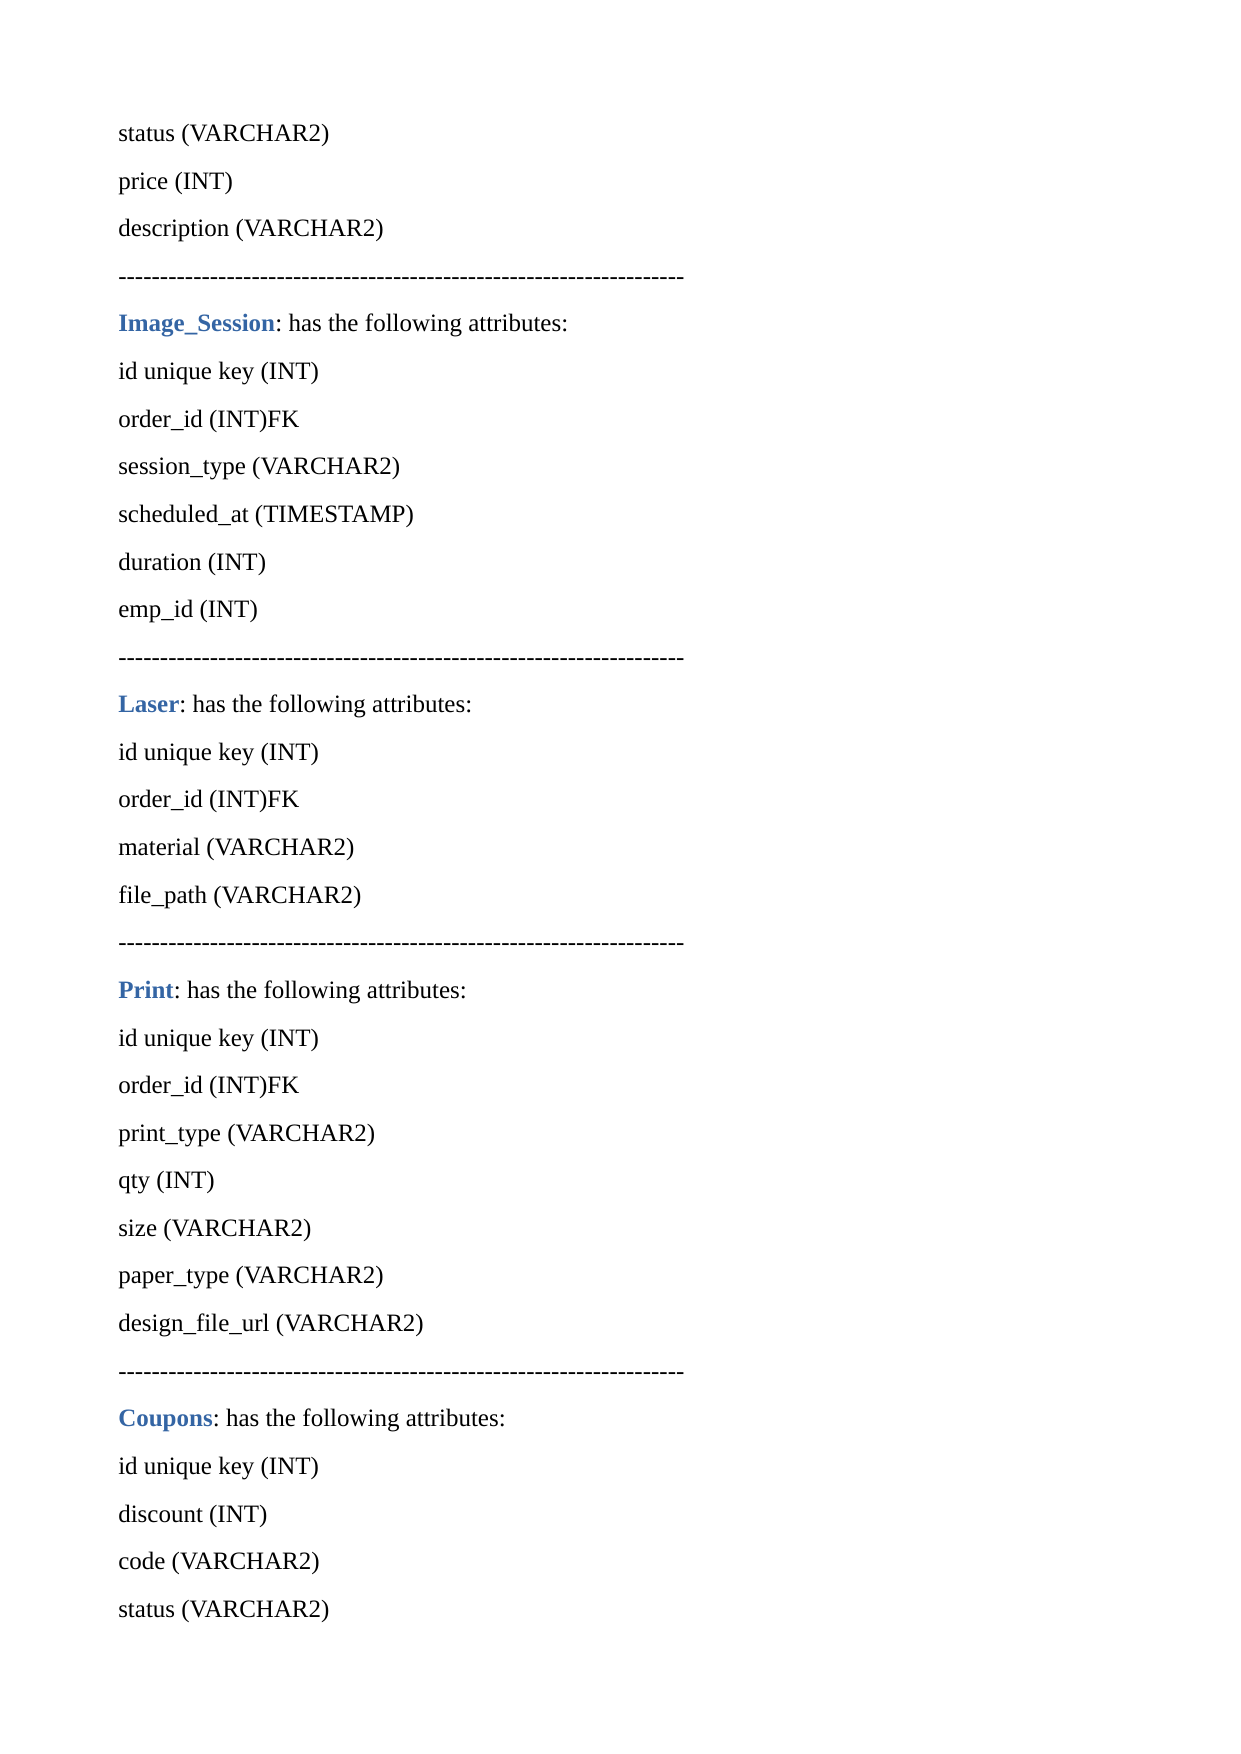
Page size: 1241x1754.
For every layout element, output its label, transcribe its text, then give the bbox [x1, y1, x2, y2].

text order_id (INT)FK [118, 1070, 1122, 1099]
text qty (INT) [118, 1165, 1122, 1194]
text status (VARCHAR2) [118, 1594, 1122, 1623]
text Print: has the following attributes: [118, 975, 1122, 1004]
text material (VARCHAR2) [118, 832, 1122, 861]
text size (VARCHAR2) [118, 1213, 1122, 1242]
text code (VARCHAR2) [118, 1546, 1122, 1575]
text session_type (VARCHAR2) [118, 451, 1122, 480]
text Laser: has the following attributes: [118, 689, 1122, 718]
text price (INT) [118, 166, 1122, 194]
text discount (INT) [118, 1499, 1122, 1527]
text order_id (INT)FK [118, 404, 1122, 432]
text paper_type (VARCHAR2) [118, 1261, 1122, 1289]
text id unique key (INT) [118, 1451, 1122, 1480]
text status (VARCHAR2) [118, 118, 1122, 147]
text id unique key (INT) [118, 356, 1122, 385]
text id unique key (INT) [118, 737, 1122, 766]
text description (VARCHAR2) [118, 213, 1122, 242]
text -------------------------------------------------------------------- [118, 927, 1122, 956]
text -------------------------------------------------------------------- [118, 261, 1122, 290]
text duration (INT) [118, 547, 1122, 575]
text scheduled_at (TIMESTAMP) [118, 499, 1122, 528]
text id unique key (INT) [118, 1023, 1122, 1051]
text Image_Session: has the following attributes: [118, 308, 1122, 337]
text file_path (VARCHAR2) [118, 880, 1122, 908]
text Coupons: has the following attributes: [118, 1403, 1122, 1432]
text order_id (INT)FK [118, 784, 1122, 813]
text emp_id (INT) [118, 594, 1122, 623]
text -------------------------------------------------------------------- [118, 642, 1122, 671]
text -------------------------------------------------------------------- [118, 1356, 1122, 1384]
text design_file_url (VARCHAR2) [118, 1308, 1122, 1337]
text print_type (VARCHAR2) [118, 1118, 1122, 1147]
